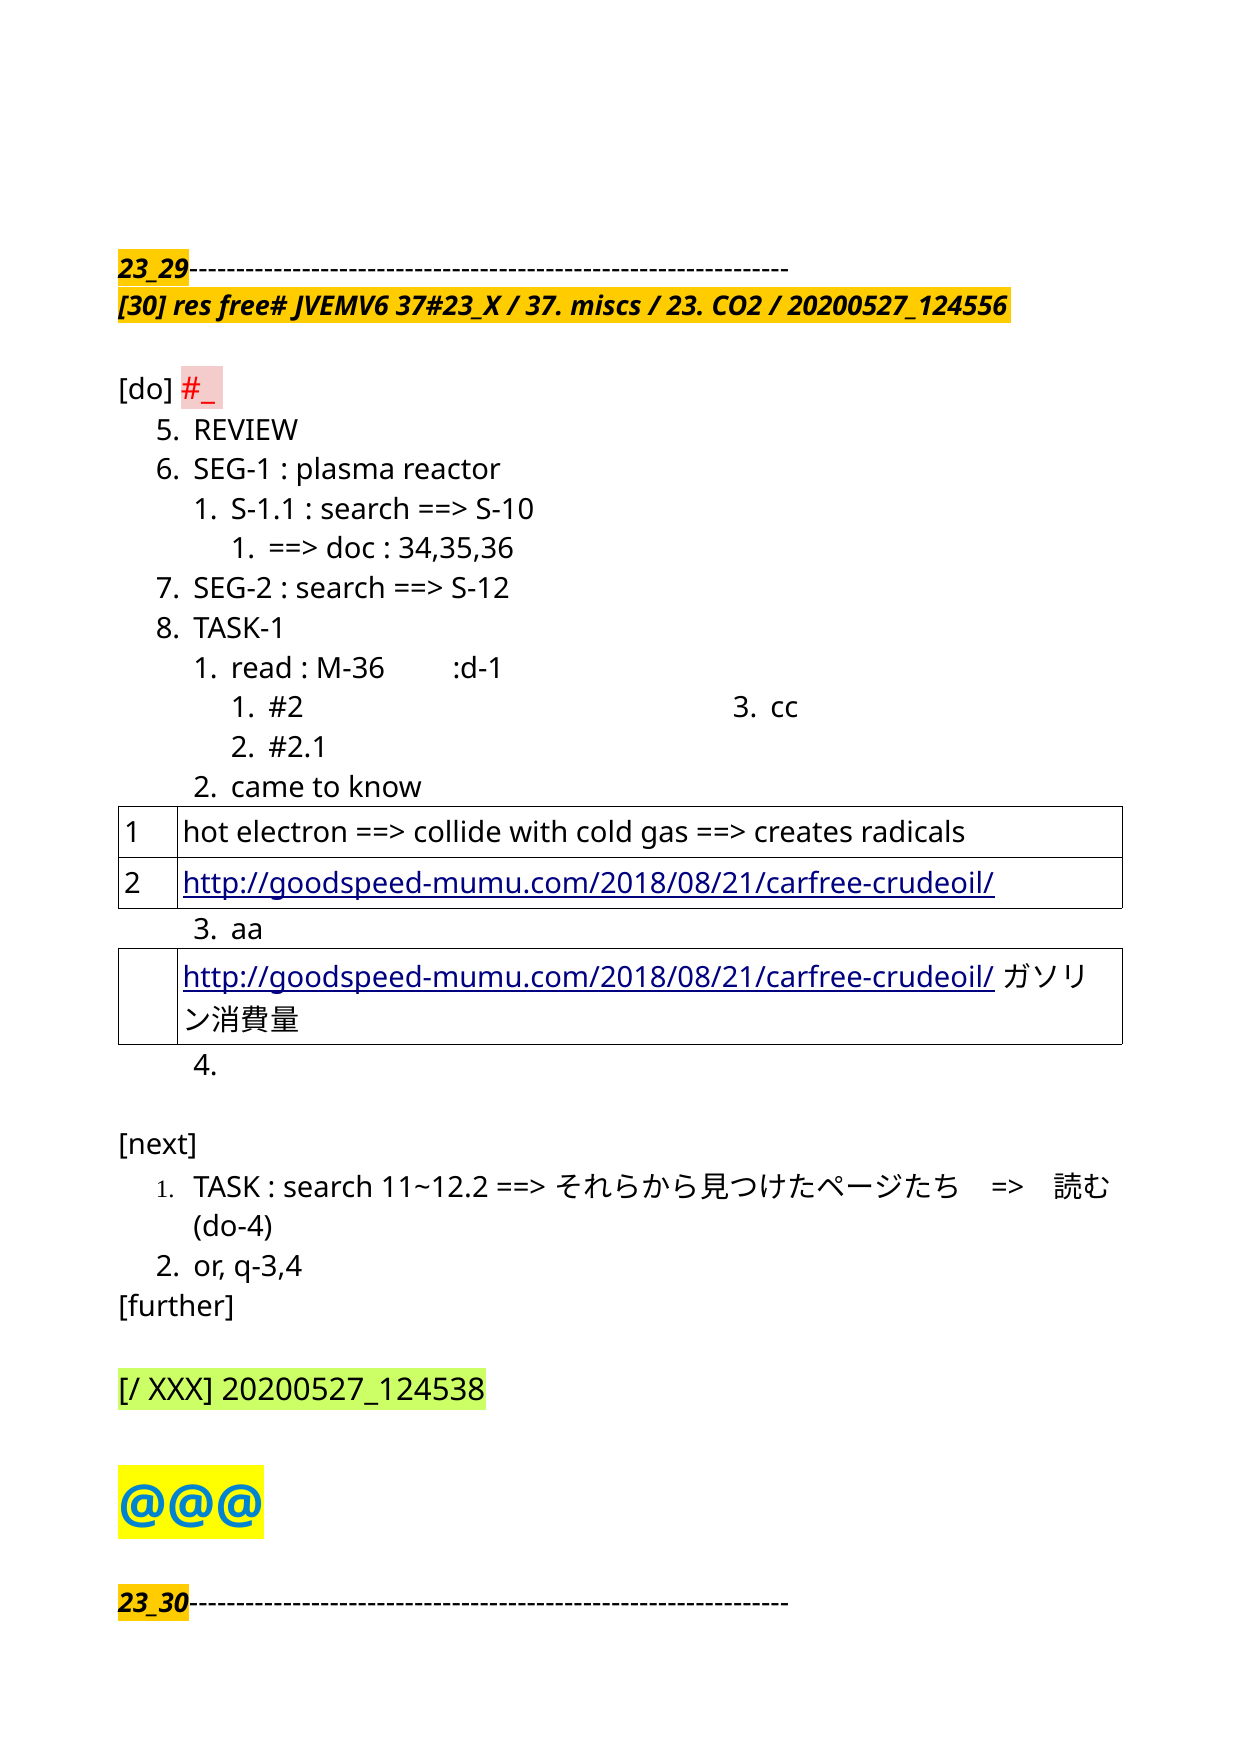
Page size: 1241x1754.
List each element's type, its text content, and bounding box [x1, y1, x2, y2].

list #2.1 [231, 726, 620, 766]
list #2 [231, 687, 620, 726]
text [do] #_ [118, 366, 1122, 409]
table_header hot electron ==> collide with cold gas ==> creates radicals [178, 807, 1122, 857]
text @@@ [118, 1465, 1122, 1539]
list SEG-2 : search ==> S-12 [156, 567, 1122, 607]
text [next] [118, 1124, 1122, 1163]
table_cell http://goodspeed-mumu.com/2018/08/21/carfree-crudeoil/ [178, 858, 1122, 908]
list cc [733, 687, 1122, 726]
text 23_30---------------------------------------------------------------- [118, 1581, 1122, 1621]
table_header http://goodspeed-mumu.com/2018/08/21/carfree-crudeoil/ ガソリン消費量 [178, 949, 1122, 1044]
list ==> doc : 34,35,36 [231, 528, 1122, 567]
table_header [119, 949, 177, 1044]
list TASK : search 11~12.2 ==> それらから見つけたページたち => 読む (do-4) [156, 1163, 1122, 1245]
list or, q-3,4 [156, 1245, 1122, 1285]
list read : M-36 :d-1 [193, 647, 1122, 687]
list SEG-1 : plasma reactor [156, 448, 1122, 488]
list came to know [193, 766, 1122, 806]
table_header 1 [119, 807, 177, 857]
text 23_29---------------------------------------------------------------- [118, 247, 1122, 287]
list aa [193, 909, 1122, 948]
list S-1.1 : search ==> S-10 [193, 488, 1122, 528]
text [/ XXX] 20200527_124538 [118, 1325, 1122, 1410]
table_cell 2 [119, 858, 177, 908]
list TASK-1 [156, 607, 1122, 647]
list REVIEW [156, 409, 1122, 448]
text [further] [118, 1285, 1122, 1325]
text [30] res free# JVEMV6 37#23_X / 37. miscs / 23. CO2 / 20200527_124556 [118, 287, 1122, 323]
